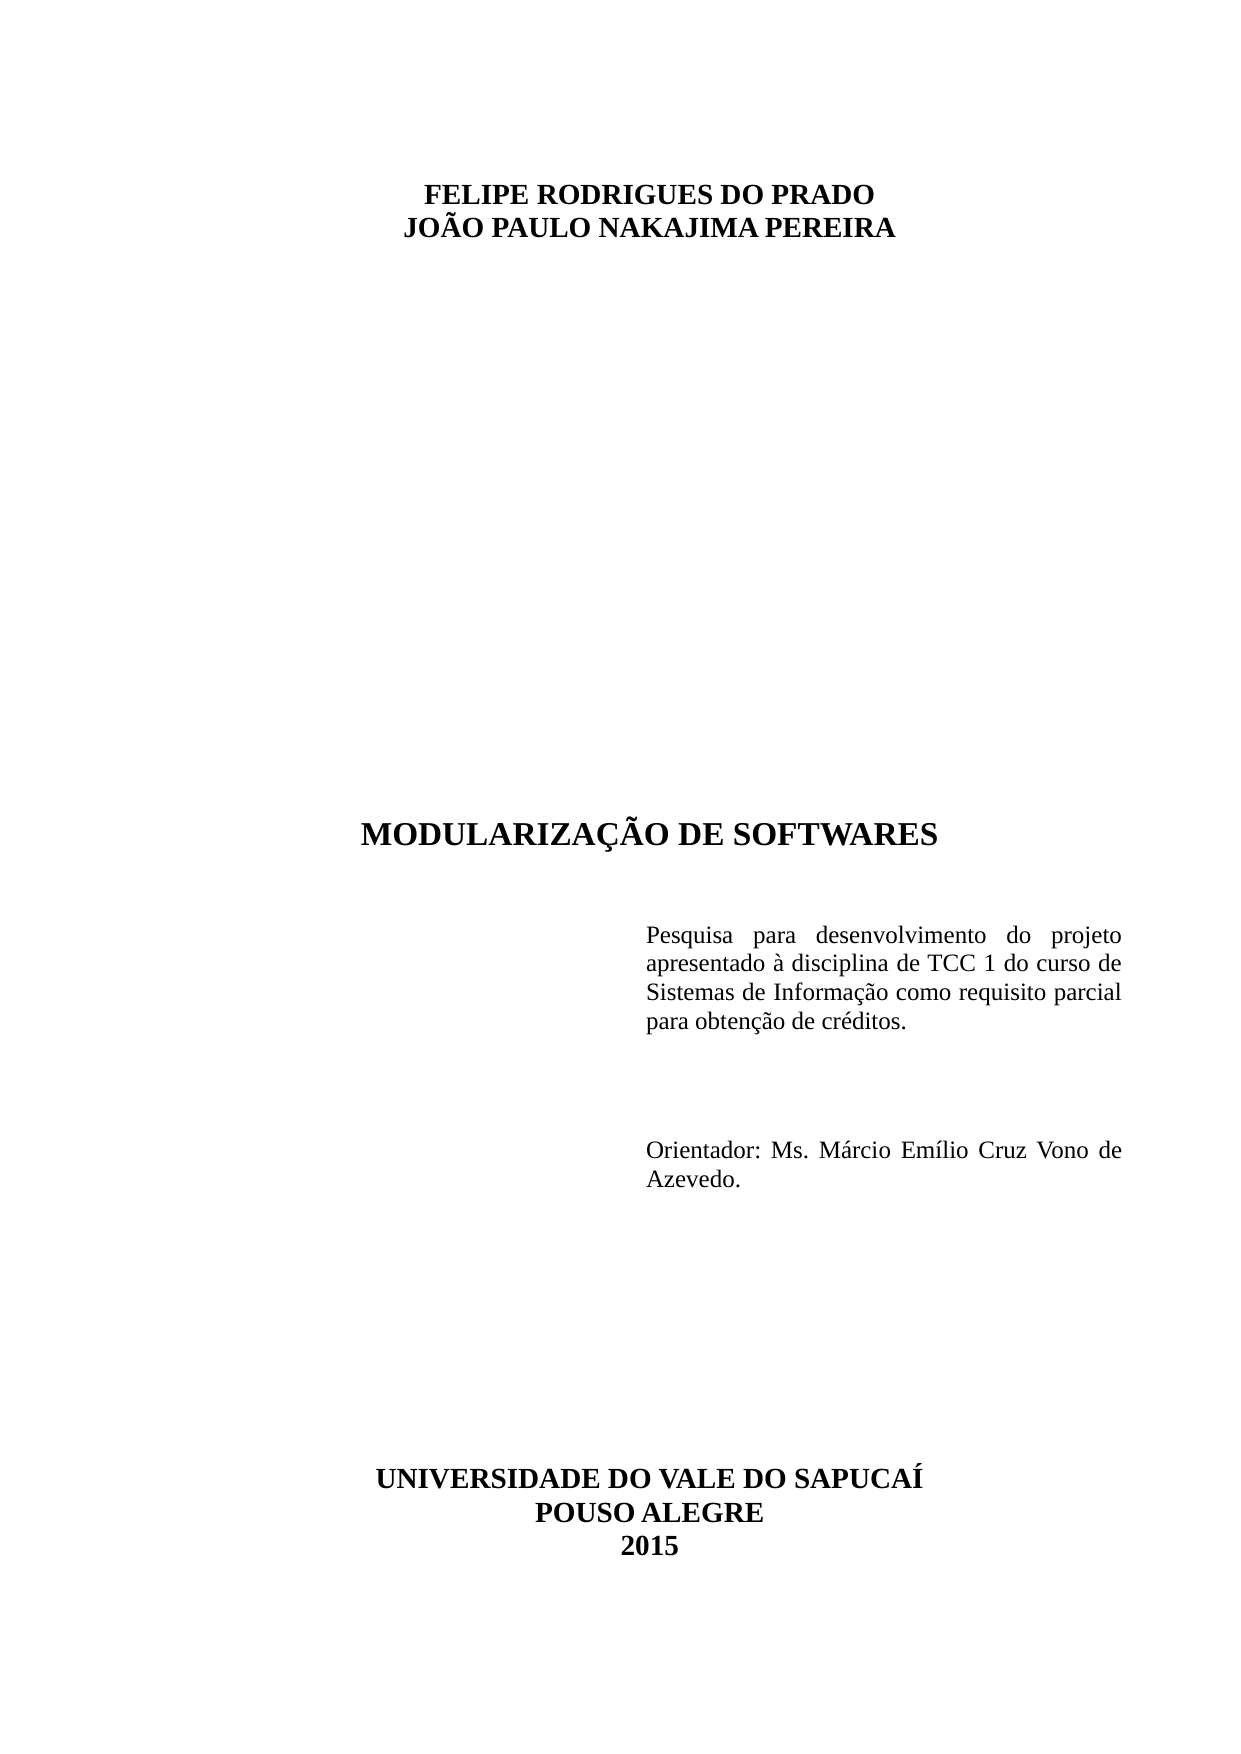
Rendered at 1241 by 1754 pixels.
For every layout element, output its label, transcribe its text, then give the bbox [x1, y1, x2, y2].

text 2015 [177, 1528, 1122, 1562]
text POUSO ALEGRE [177, 1495, 1122, 1528]
text MODULARIZAÇÃO DE SOFTWARES [177, 814, 1122, 853]
text UNIVERSIDADE DO VALE DO SAPUCAÍ [177, 1461, 1122, 1495]
text Pesquisa para desenvolvimento do projeto apresentado à disciplina de TCC 1 do curso de Sistemas de Informação como requisito parcial para obtenção de créditos. [646, 920, 1122, 1035]
text FELIPE RODRIGUES DO PRADO [177, 177, 1122, 211]
text Orientador: Ms. Márcio Emílio Cruz Vono de Azevedo. [646, 1135, 1122, 1193]
text JOÃO PAULO NAKAJIMA PEREIRA [177, 211, 1122, 244]
